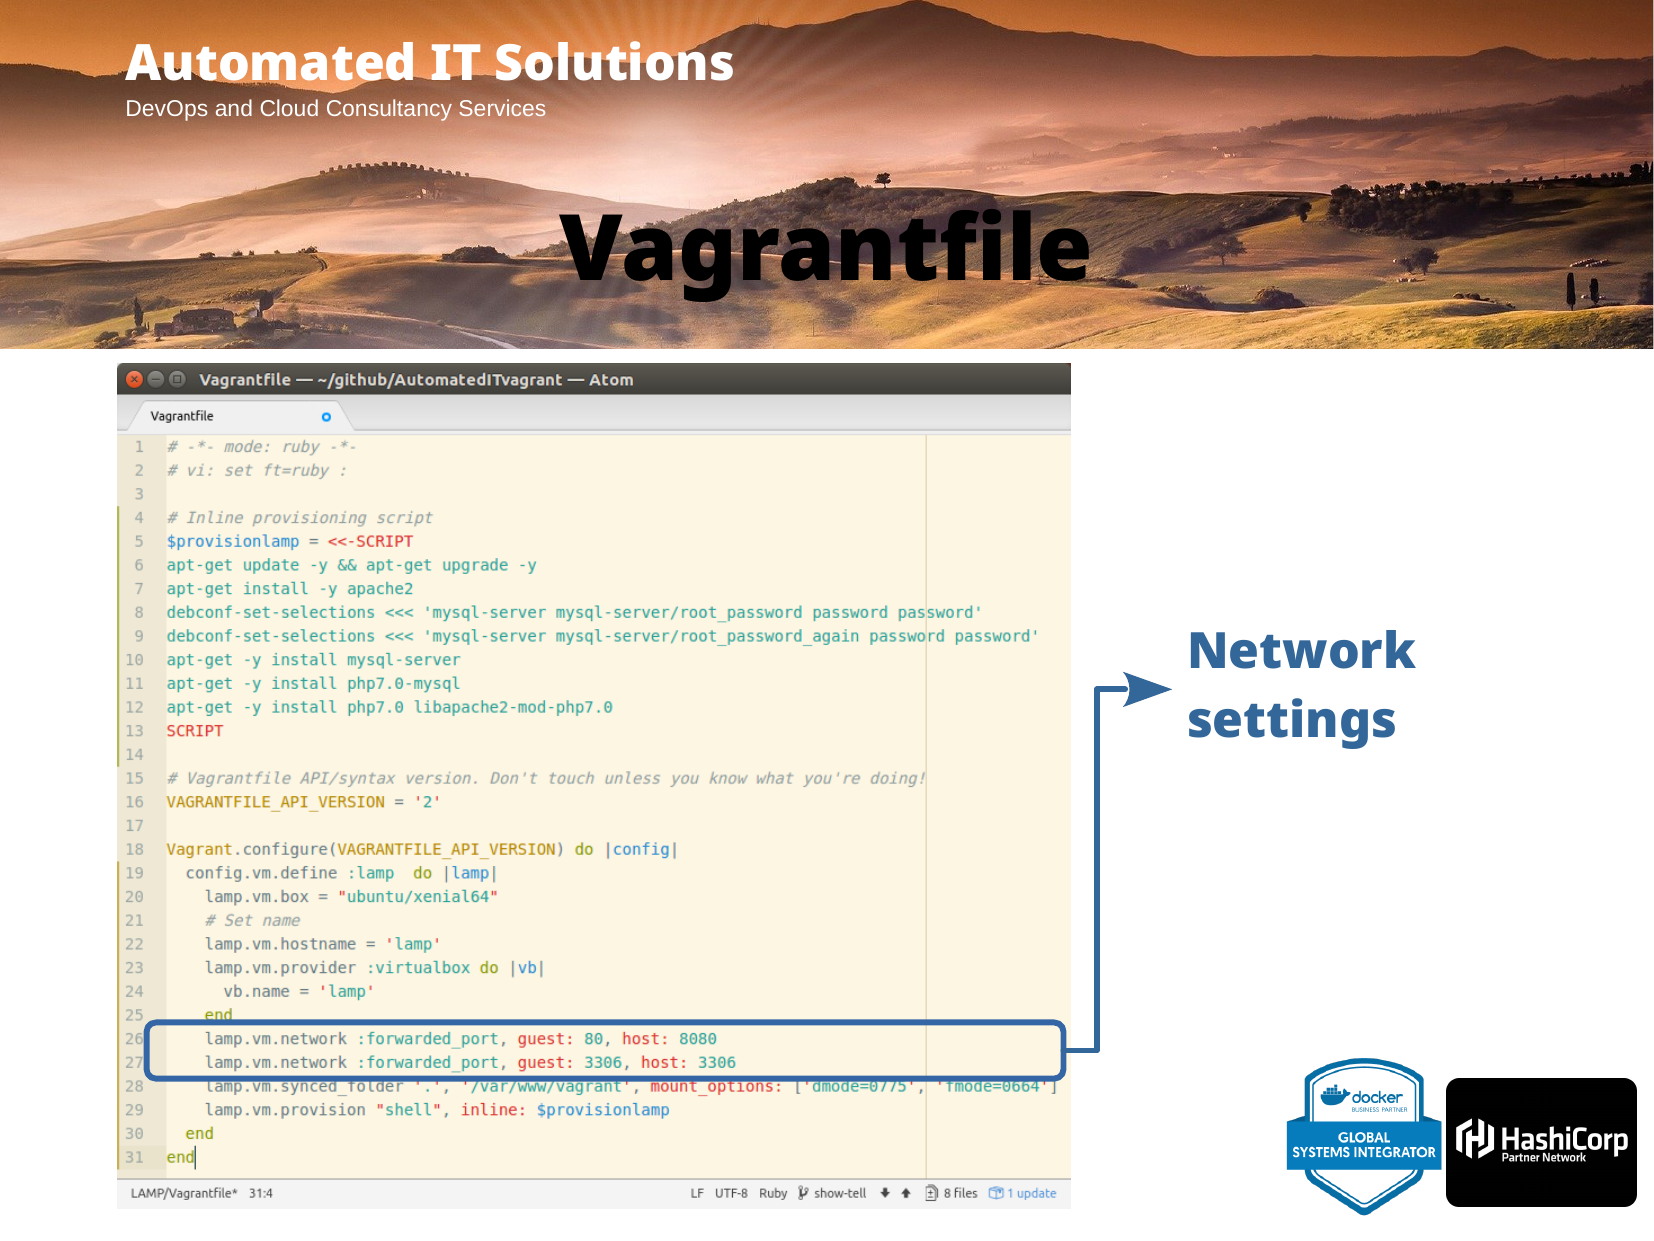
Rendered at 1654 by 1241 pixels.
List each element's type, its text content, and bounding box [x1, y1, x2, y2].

picture [150, 1026, 1060, 1075]
text_box Network settings [1172, 608, 1623, 771]
title Vagrantfile [82, 141, 1571, 349]
picture [1224, 1054, 1637, 1218]
picture [117, 363, 1071, 1209]
picture [0, 0, 1654, 349]
